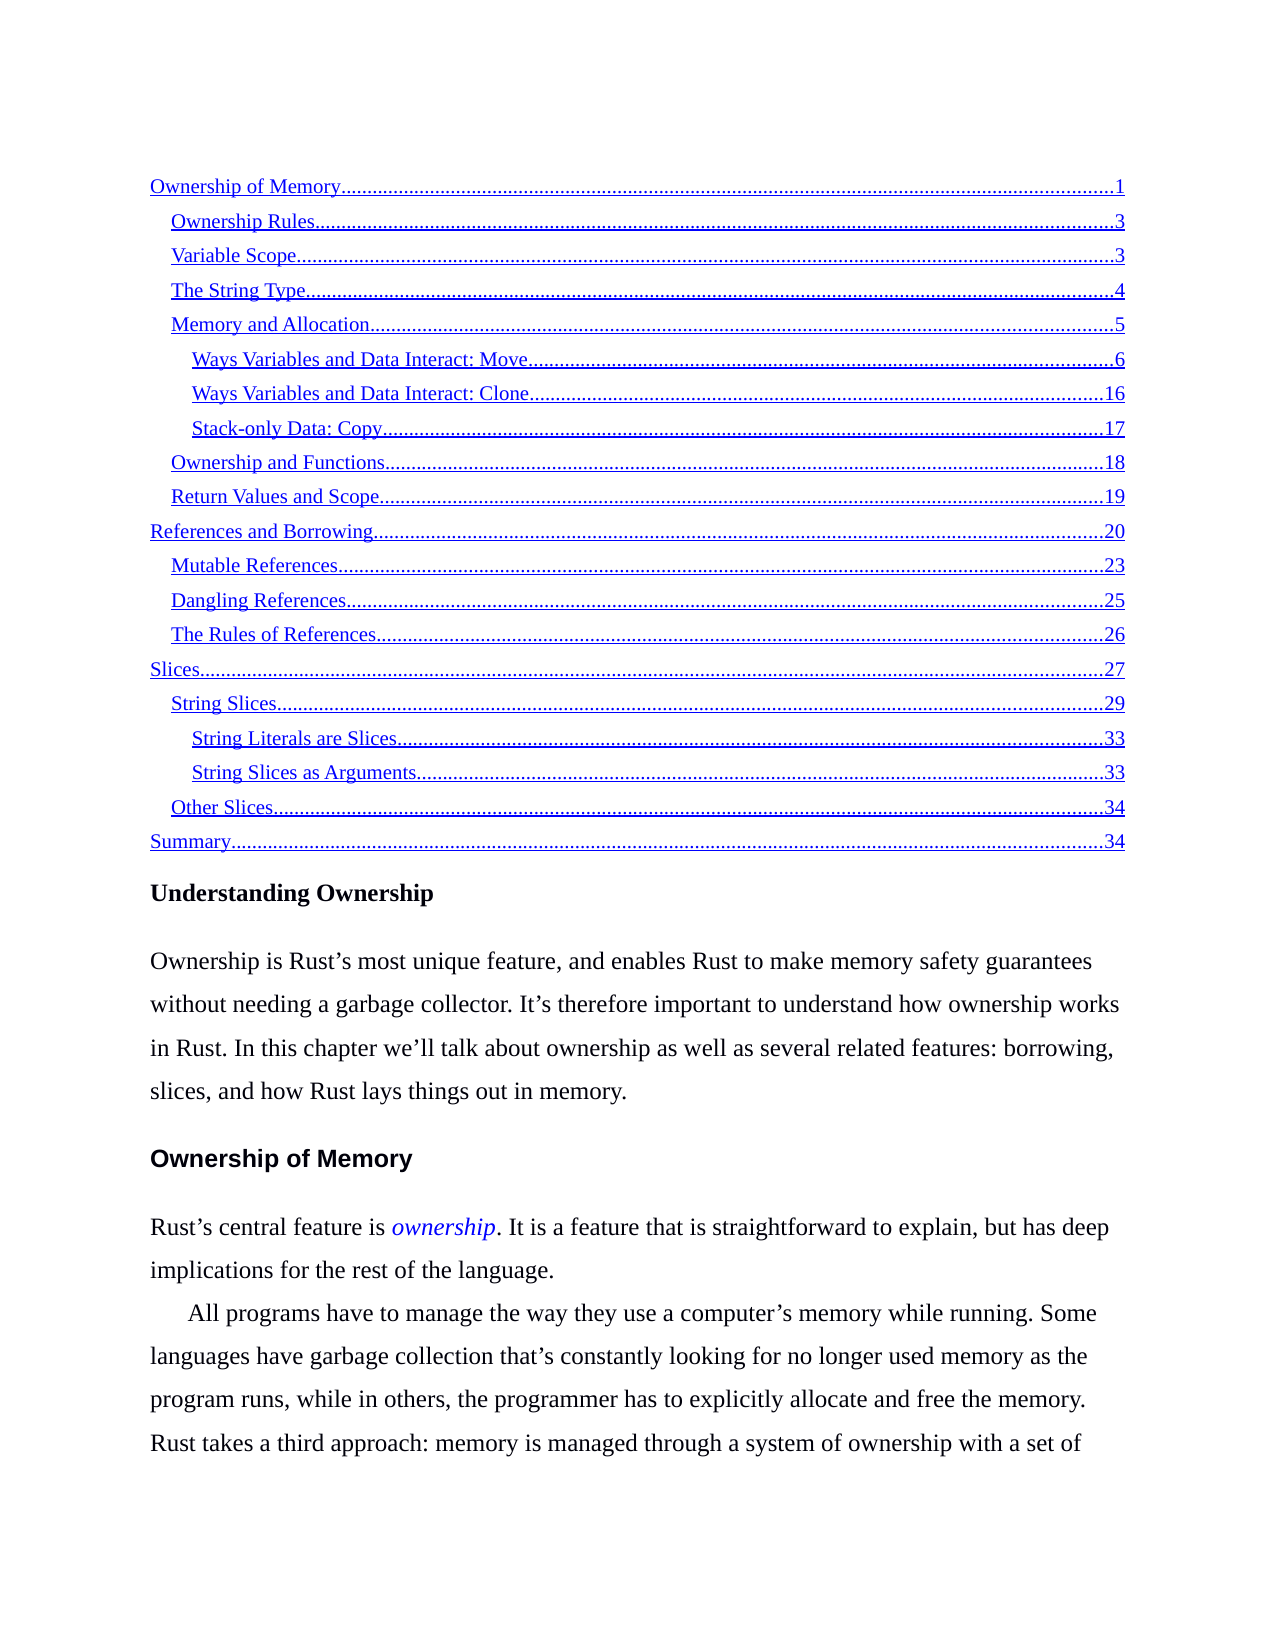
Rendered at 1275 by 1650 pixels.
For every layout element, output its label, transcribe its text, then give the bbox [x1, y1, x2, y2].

text The Rules of References 26 [171, 622, 1125, 643]
text Slices 27 [150, 657, 1125, 678]
text Stack-only Data: Copy 17 [192, 415, 1125, 436]
text Ownership and Functions 18 [171, 450, 1125, 471]
text Ownership is Rust’s most unique feature, and enables Rust to make memory safety guarantees without needing a garbage collector. It’s therefore important to understand how ownership works in Rust. In this chapter we’ll talk about ownership as well as several related features: borrowing, slices, and how Rust lays things out in memory. [150, 946, 1125, 1104]
text Ownership of Memory [150, 1144, 1125, 1173]
text The String Type 4 [171, 277, 1125, 298]
text Other Slices 34 [171, 795, 1125, 815]
text Rust’s central feature is ownership. It is a feature that is straightforward to explain, but has deep implications for the rest of the language. [150, 1212, 1125, 1284]
text String Literals are Slices 33 [192, 726, 1125, 746]
text String Slices as Arguments 33 [192, 760, 1125, 781]
text Dangling References 25 [171, 588, 1125, 609]
text Ownership Rules 3 [171, 208, 1125, 229]
text Ownership of Memory 1 [150, 174, 1125, 195]
text References and Borrowing 20 [150, 519, 1125, 540]
text String Slices 29 [171, 691, 1125, 712]
text Memory and Allocation 5 [171, 312, 1125, 333]
text Variable Scope 3 [171, 243, 1125, 264]
text Return Values and Scope 19 [171, 484, 1125, 505]
text All programs have to manage the way they use a computer’s memory while running. Some languages have garbage collection that’s constantly looking for no longer used memory as the program runs, while in others, the programmer has to explicitly allocate and free the memory. Rust takes a third approach: memory is managed through a system of ownership with a set of [150, 1298, 1125, 1456]
text Ways Variables and Data Interact: Move 6 [192, 346, 1125, 367]
text Summary 34 [150, 829, 1125, 850]
title Understanding Ownership [150, 878, 1125, 907]
text Ways Variables and Data Interact: Clone 16 [192, 381, 1125, 402]
text Mutable References 23 [171, 553, 1125, 574]
